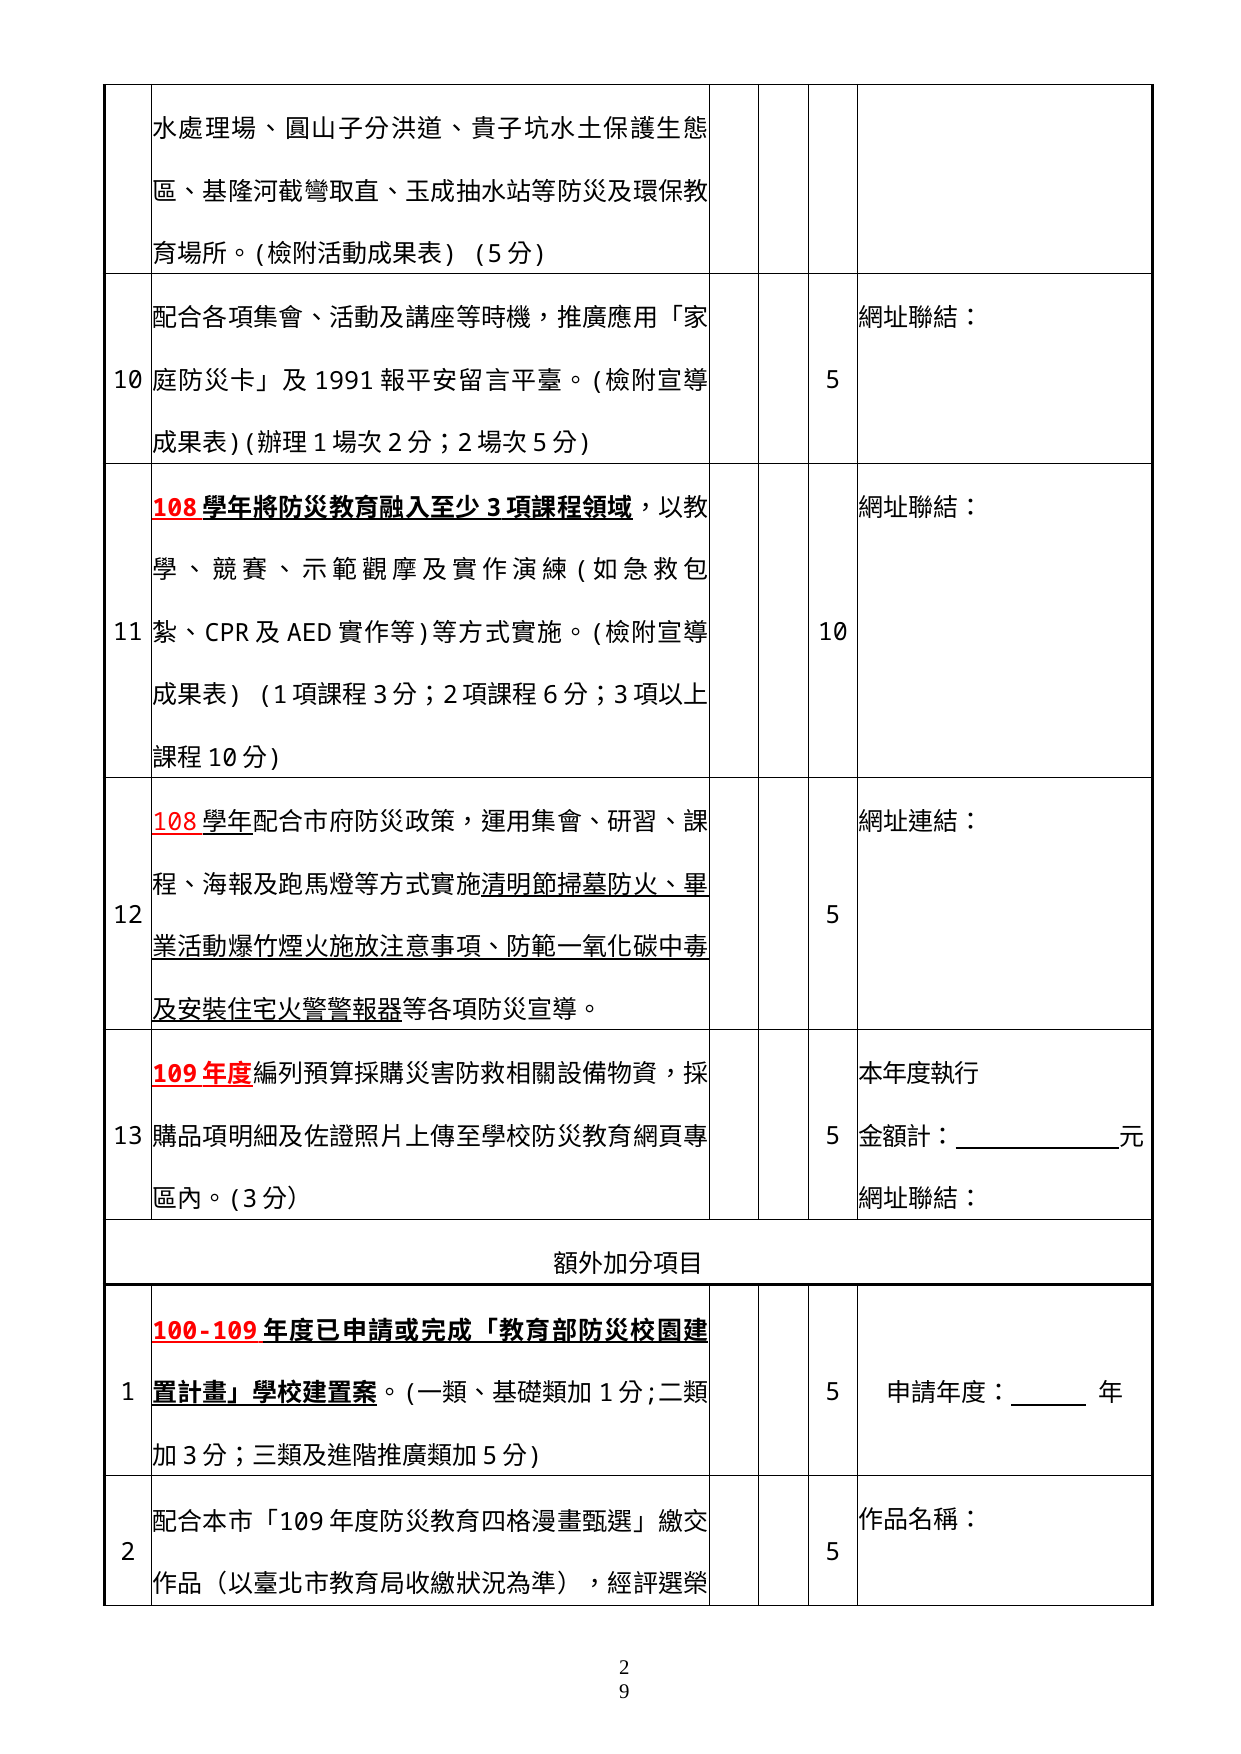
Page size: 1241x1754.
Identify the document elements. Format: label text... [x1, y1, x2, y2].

table_cell 10 [106, 274, 151, 463]
table_cell 網址聯結： [858, 274, 1151, 463]
table_cell [759, 274, 808, 463]
table_cell 5 [809, 274, 857, 463]
table_cell 網址聯結： [858, 464, 1151, 777]
table_cell [710, 778, 758, 1029]
table_cell [759, 85, 808, 273]
table_cell [710, 464, 758, 777]
table_cell 配合各項集會、活動及講座等時機，推廣應用「家庭防災卡」及1991報平安留言平臺。(檢附宣導成果表)(辦理1場次2分；2場次5分) [152, 274, 709, 463]
table_cell [710, 274, 758, 463]
table_cell 申請年度： 年 [858, 1286, 1151, 1475]
table_cell [710, 1476, 758, 1605]
table_cell [710, 1286, 758, 1475]
table_cell 108學年將防災教育融入至少3項課程領域，以教學、競賽、示範觀摩及實作演練(如急救包紮、CPR及AED實作等)等方式實施。(檢附宣導成果表) (1項課程3分；2項課程6分；3項以上課程10分) [152, 464, 709, 777]
table_cell [809, 85, 857, 273]
table_cell 2 [106, 1476, 151, 1605]
table_cell [759, 778, 808, 1029]
table_cell 5 [809, 1476, 857, 1605]
table_cell 1 [106, 1286, 151, 1475]
table_cell [759, 464, 808, 777]
table_cell 13 [106, 1030, 151, 1218]
table_cell 網址連結： [858, 778, 1151, 1029]
table_cell 11 [106, 464, 151, 777]
table_cell 109年度編列預算採購災害防救相關設備物資，採購品項明細及佐證照片上傳至學校防災教育網頁專區內。(3分） [152, 1030, 709, 1218]
table_cell [759, 1286, 808, 1475]
table_cell [759, 1476, 808, 1605]
table_cell 本年度執行 金額計： 元 網址聯結： [858, 1030, 1151, 1218]
table_cell [858, 85, 1151, 273]
table_cell 100-109年度已申請或完成「教育部防災校園建置計畫」學校建置案。(一類、基礎類加1分;二類加3分；三類及進階推廣類加5分) [152, 1286, 709, 1475]
table_cell 5 [809, 1030, 857, 1218]
table_cell 12 [106, 778, 151, 1029]
table_cell 及安裝住宅火警警報器等各項防災宣導。 [152, 960, 709, 1029]
table_cell 5 [809, 778, 857, 1029]
table_cell 水處理場、圓山子分洪道、貴子坑水土保護生態區、基隆河截彎取直、玉成抽水站等防災及環保教育場所。(檢附活動成果表) (5分) [152, 85, 709, 273]
table_cell 10 [809, 464, 857, 777]
table_cell 108學年配合市府防災政策，運用集會、研習、課程、海報及跑馬燈等方式實施清明節掃墓防火、畢業活動爆竹煙火施放注意事項、防範一氧化碳中毒 [152, 778, 709, 958]
table_cell 5 [809, 1286, 857, 1475]
table_cell 額外加分項目 [106, 1220, 1151, 1283]
table_cell [106, 85, 151, 273]
table_cell 作品名稱： [858, 1476, 1151, 1605]
table_cell 配合本市「109年度防災教育四格漫畫甄選」繳交作品（以臺北市教育局收繳狀況為準），經評選榮 [152, 1476, 709, 1605]
table_cell [710, 1030, 758, 1218]
table_cell [710, 85, 758, 273]
table_cell [759, 1030, 808, 1218]
